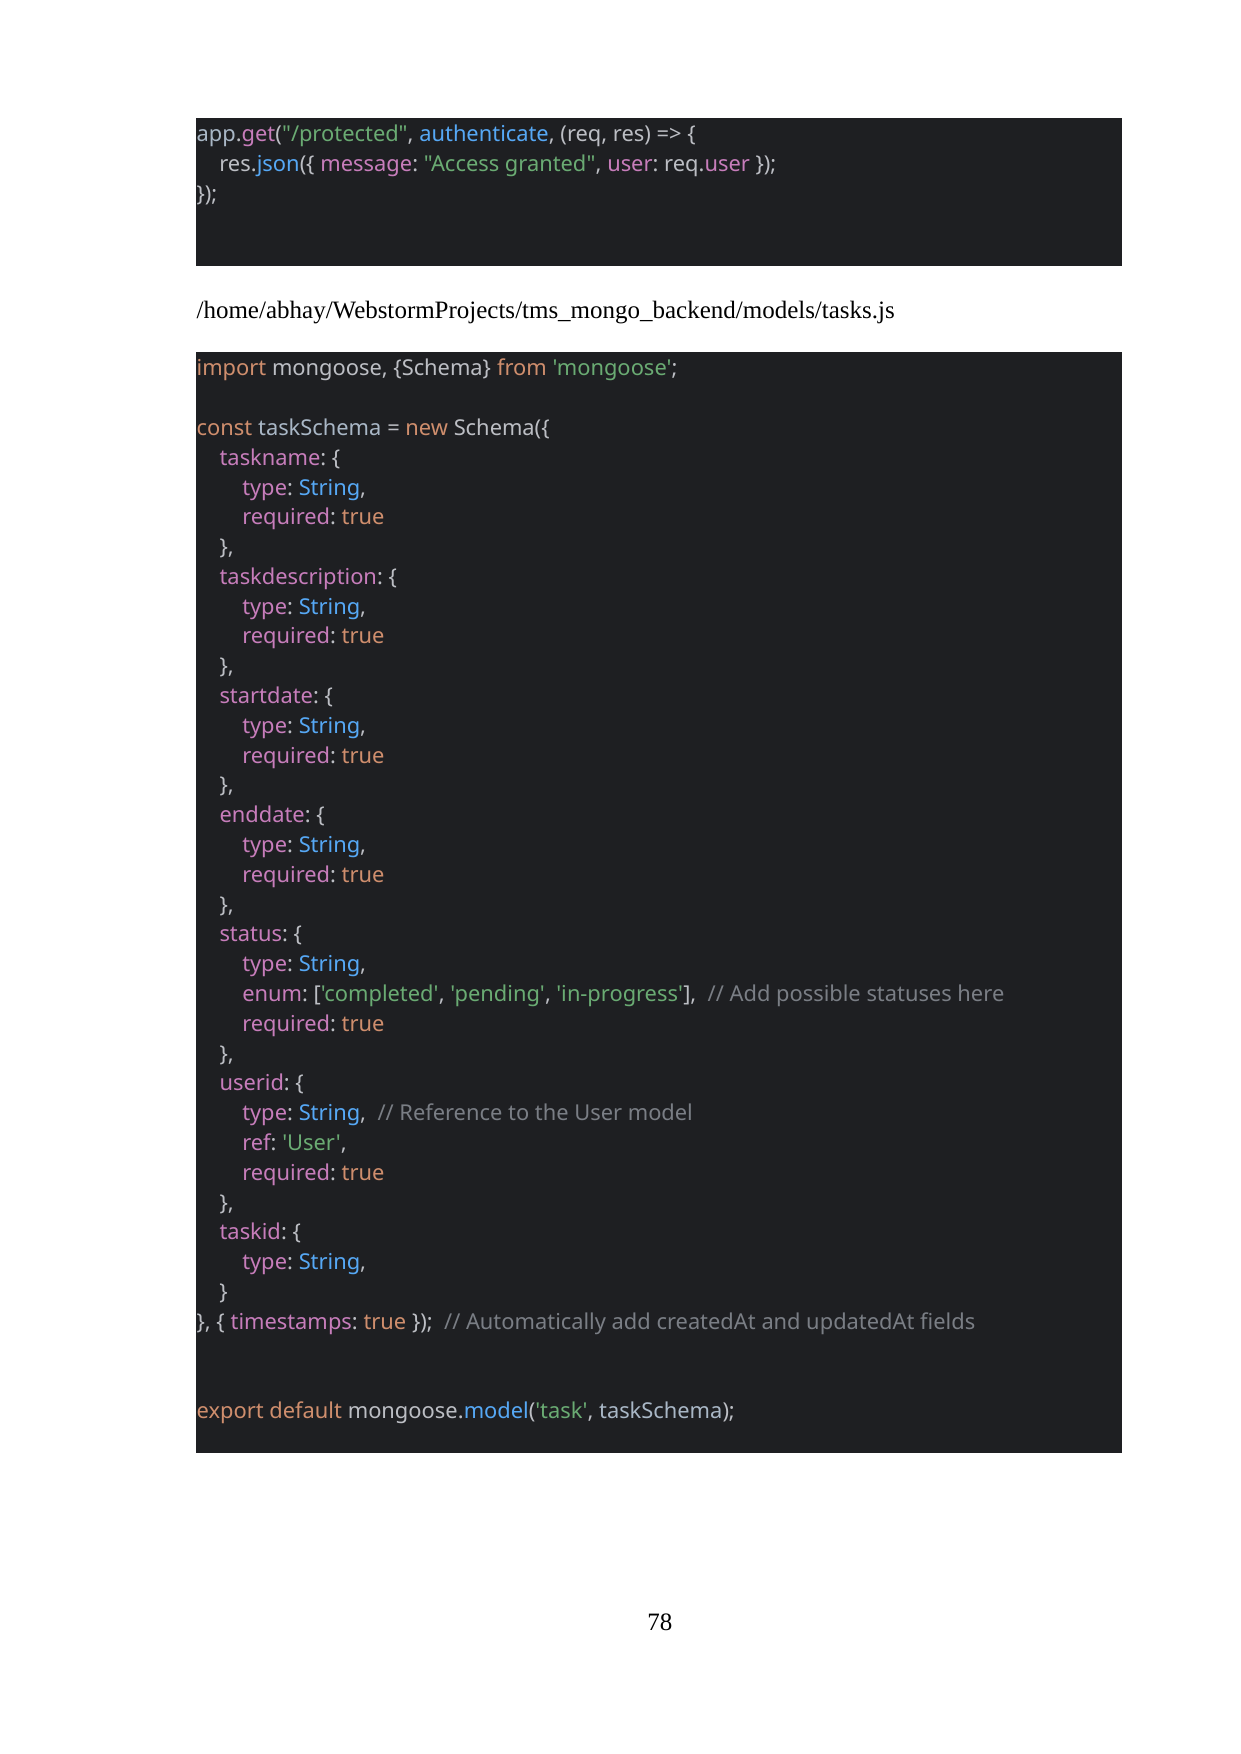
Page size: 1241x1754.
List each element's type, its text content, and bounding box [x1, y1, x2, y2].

text app.get("/protected", authenticate, (req, res) => { res.json({ message: "Access granted", user: req.user }); }); [196, 118, 1122, 266]
text import mongoose, {Schema} from 'mongoose'; const taskSchema = new Schema({ taskname: { type: String, required: true }, taskdescription: { type: String, required: true }, startdate: { type: String, required: true }, enddate: { type: String, required: true }, status: { type: String, enum: ['completed', 'pending', 'in-progress'], // Add possible statuses here required: true }, userid: { type: String, // Reference to the User model ref: 'User', required: true }, taskid: { type: String, } }, { timestamps: true }); // Automatically add createdAt and updatedAt fields export default mongoose.model('task', taskSchema); [196, 352, 1122, 1453]
text /home/abhay/WebstormProjects/tms_mongo_backend/models/tasks.js [196, 295, 1122, 323]
